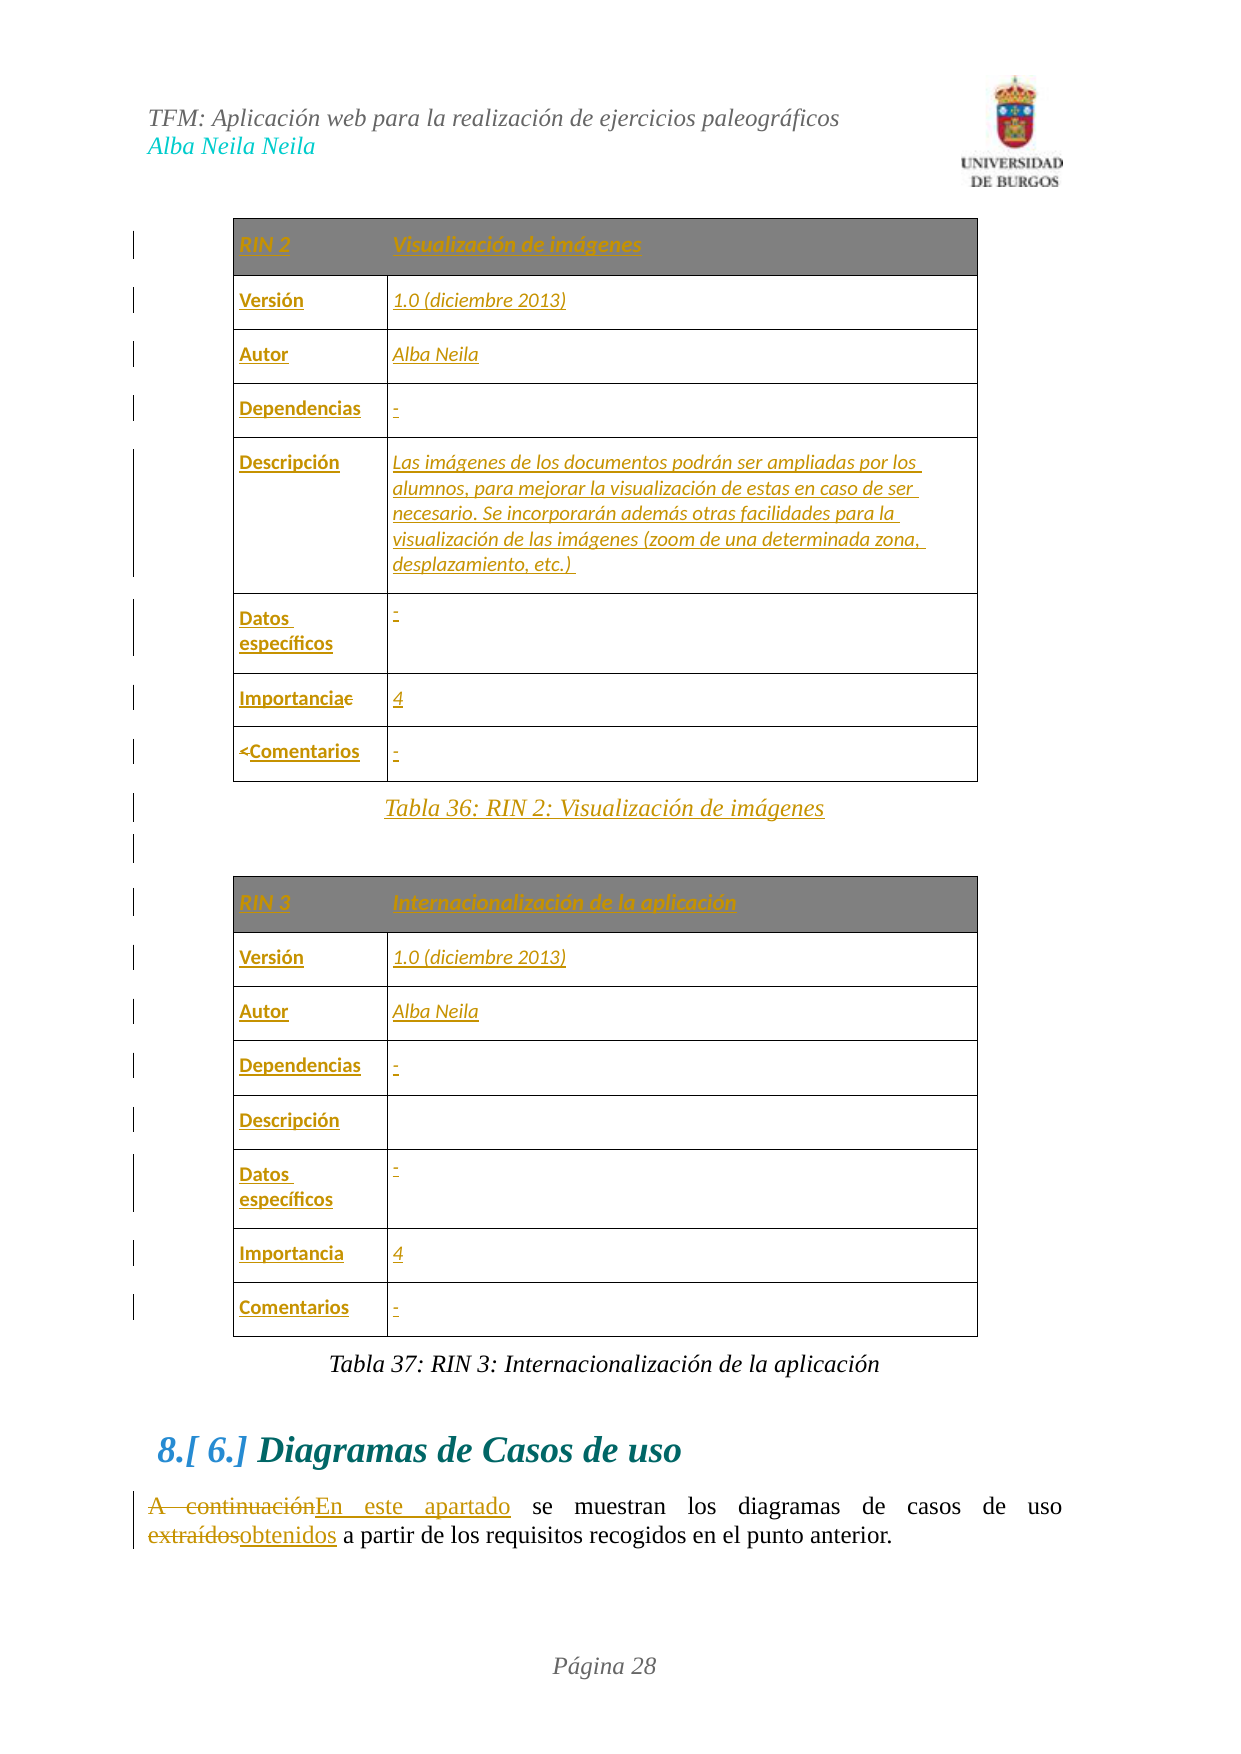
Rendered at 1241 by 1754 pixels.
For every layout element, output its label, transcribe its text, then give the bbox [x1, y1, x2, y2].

table_cell 1.0 (diciembre 2013) [388, 933, 977, 986]
table_cell 1.0 (diciembre 2013) [388, 276, 977, 329]
table_header Visualización de imágenes [387, 219, 977, 275]
table_cell Versión [234, 933, 387, 986]
table_cell - [388, 1150, 977, 1228]
table_cell Importancia [234, 1229, 387, 1282]
table_cell Las imágenes de los documentos podrán ser ampliadas por los alumnos, para mejorar la visualización de estas en caso de ser necesario. Se incorporarán además otras facilidades para la visualización de las imágenes (zoom de una determinada zona, desplazamiento, etc.) [388, 438, 977, 593]
table_cell Dependencias [234, 384, 387, 437]
table_cell - [388, 727, 977, 781]
table_cell Importancia [234, 674, 387, 726]
table_cell 4 [388, 1229, 977, 1282]
subtitle Diagramas de Casos de uso [148, 1428, 1063, 1471]
text Tabla 36: RIN 2: Visualización de imágenes [148, 793, 1063, 822]
picture [961, 75, 1063, 187]
table_header RIN 2 [234, 219, 387, 275]
table_header Internacionalización de la aplicación [387, 877, 977, 932]
table_cell - [388, 1041, 977, 1094]
table_cell - [388, 384, 977, 437]
table_header RIN 3 [234, 877, 387, 932]
table_cell Descripción [234, 1096, 387, 1148]
table_cell - [388, 1283, 977, 1336]
table_cell Alba Neila [388, 330, 977, 383]
text En este apartado se muestran los diagramas de casos de uso obtenidos a partir de los requisitos recogidos en el punto anterior. [148, 1491, 1063, 1549]
table_cell Alba Neila [388, 987, 977, 1040]
table_cell Comentarios [234, 727, 387, 781]
table_cell Versión [234, 276, 387, 329]
text Tabla 37: RIN 3: Internacionalización de la aplicación [148, 1349, 1063, 1377]
table_cell Datos específicos [234, 1150, 387, 1228]
table_cell Datos específicos [234, 594, 387, 672]
table_cell Autor [234, 987, 387, 1040]
table_cell Comentarios [234, 1283, 387, 1336]
table_cell Dependencias [234, 1041, 387, 1094]
table_cell Autor [234, 330, 387, 383]
table_cell Descripción [234, 438, 387, 593]
table_cell - [388, 594, 977, 672]
table_cell [388, 1096, 977, 1148]
table_cell 4 [388, 674, 977, 726]
